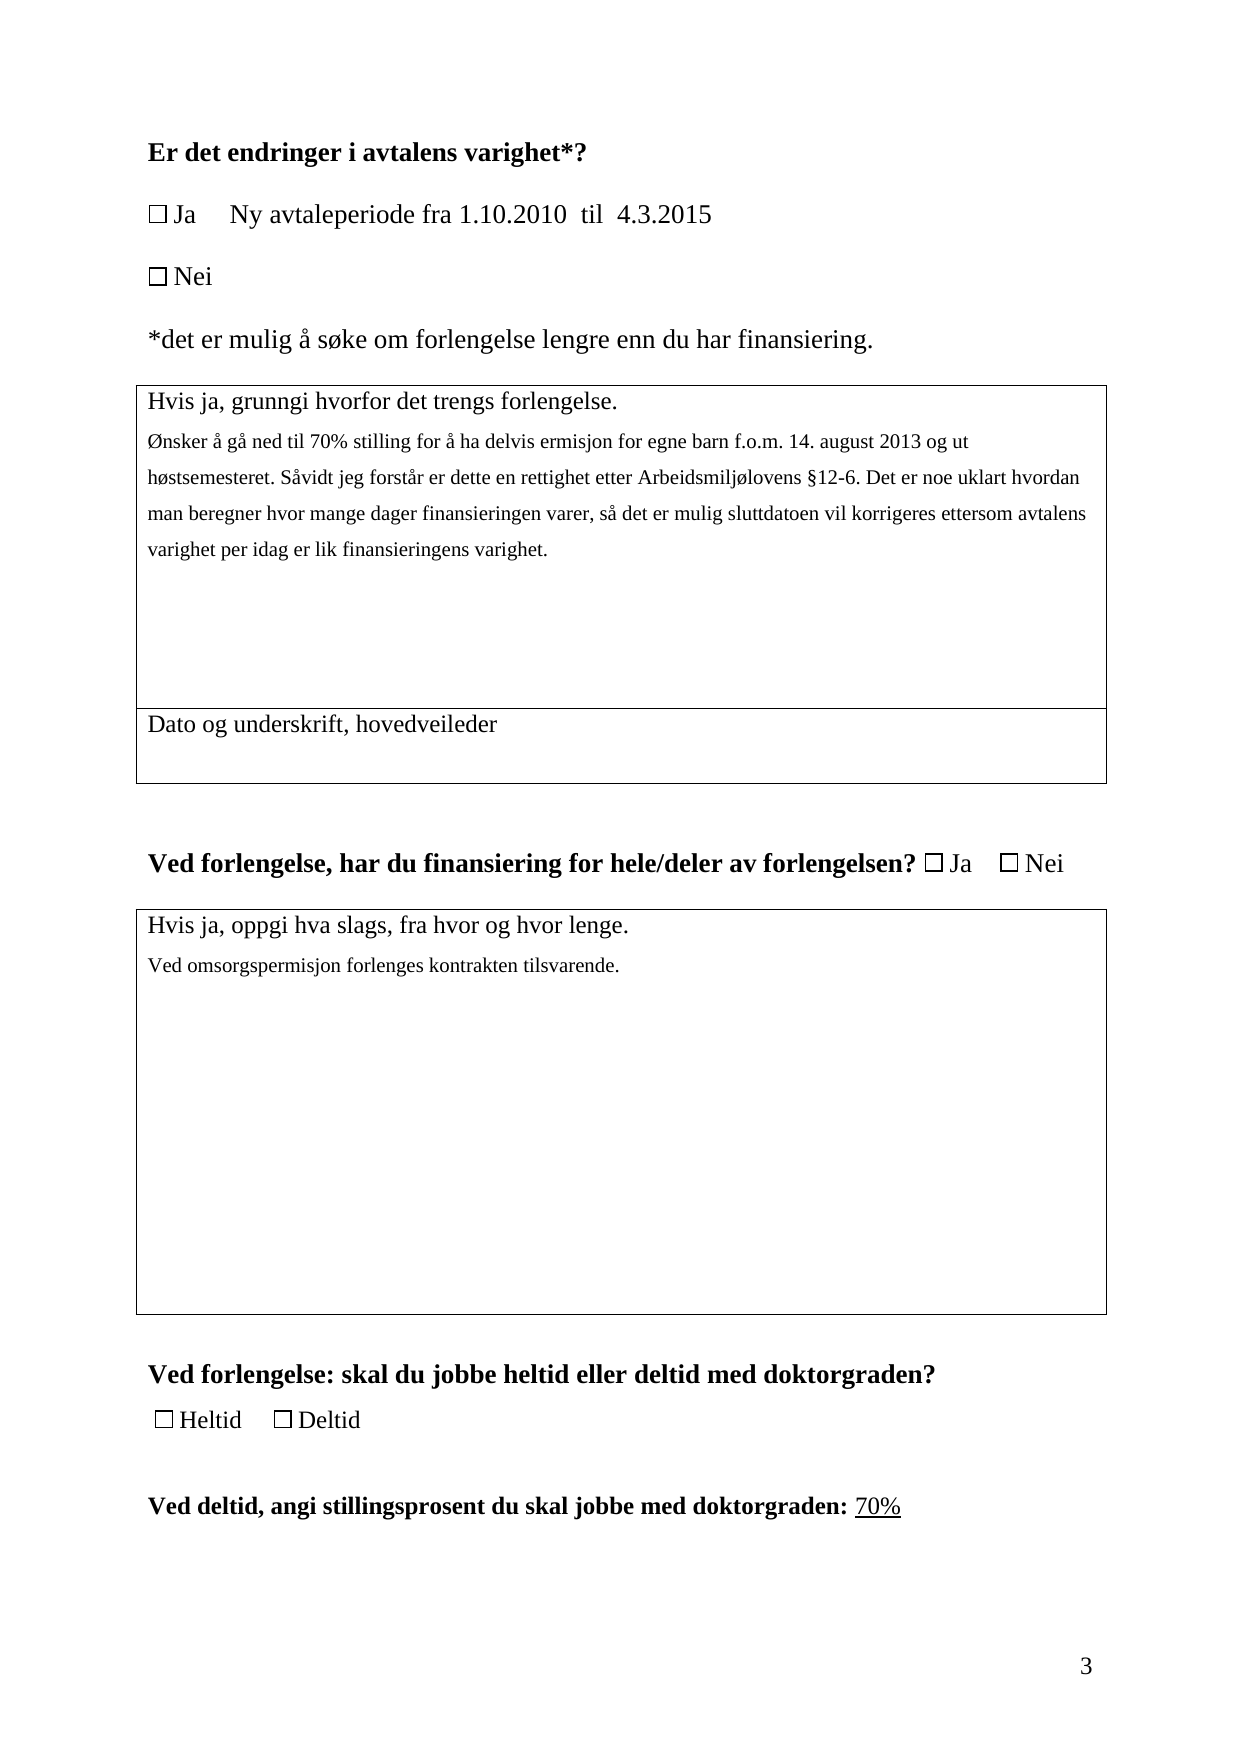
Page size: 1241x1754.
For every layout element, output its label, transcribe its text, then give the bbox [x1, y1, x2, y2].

table_header Hvis ja, grunngi hvorfor det trengs forlengelse. Ønsker å gå ned til 70% stilling for å ha delvis ermisjon for egne barn f.o.m. 14. august 2013 og ut høstsemesteret. Såvidt jeg forstår er dette en rettighet etter Arbeidsmiljølovens §12-6. Det er noe uklart hvordan man beregner hvor mange dager finansieringen varer, så det er mulig sluttdatoen vil korrigeres ettersom avtalens varighet per idag er lik finansieringens varighet. [137, 386, 1106, 708]
text Ved forlengelse, har du finansiering for hele/deler av forlengelsen? Ja Nei [148, 847, 1092, 878]
text *det er mulig å søke om forlengelse lengre enn du har finansiering. [148, 323, 1092, 354]
text Nei [148, 260, 1092, 292]
text Heltid Deltid [148, 1405, 1092, 1434]
table_cell Dato og underskrift, hovedveileder [137, 709, 1106, 783]
text Ved deltid, angi stillingsprosent du skal jobbe med doktorgraden: 70% [148, 1491, 1092, 1520]
text Ved forlengelse: skal du jobbe heltid eller deltid med doktorgraden? [148, 1358, 1092, 1390]
text Er det endringer i avtalens varighet*? [148, 136, 1092, 167]
table_header Hvis ja, oppgi hva slags, fra hvor og hvor lenge. Ved omsorgspermisjon forlenges kontrakten tilsvarende. [137, 910, 1106, 1314]
text Ja Ny avtaleperiode fra 1.10.2010 til 4.3.2015 [148, 198, 1092, 229]
